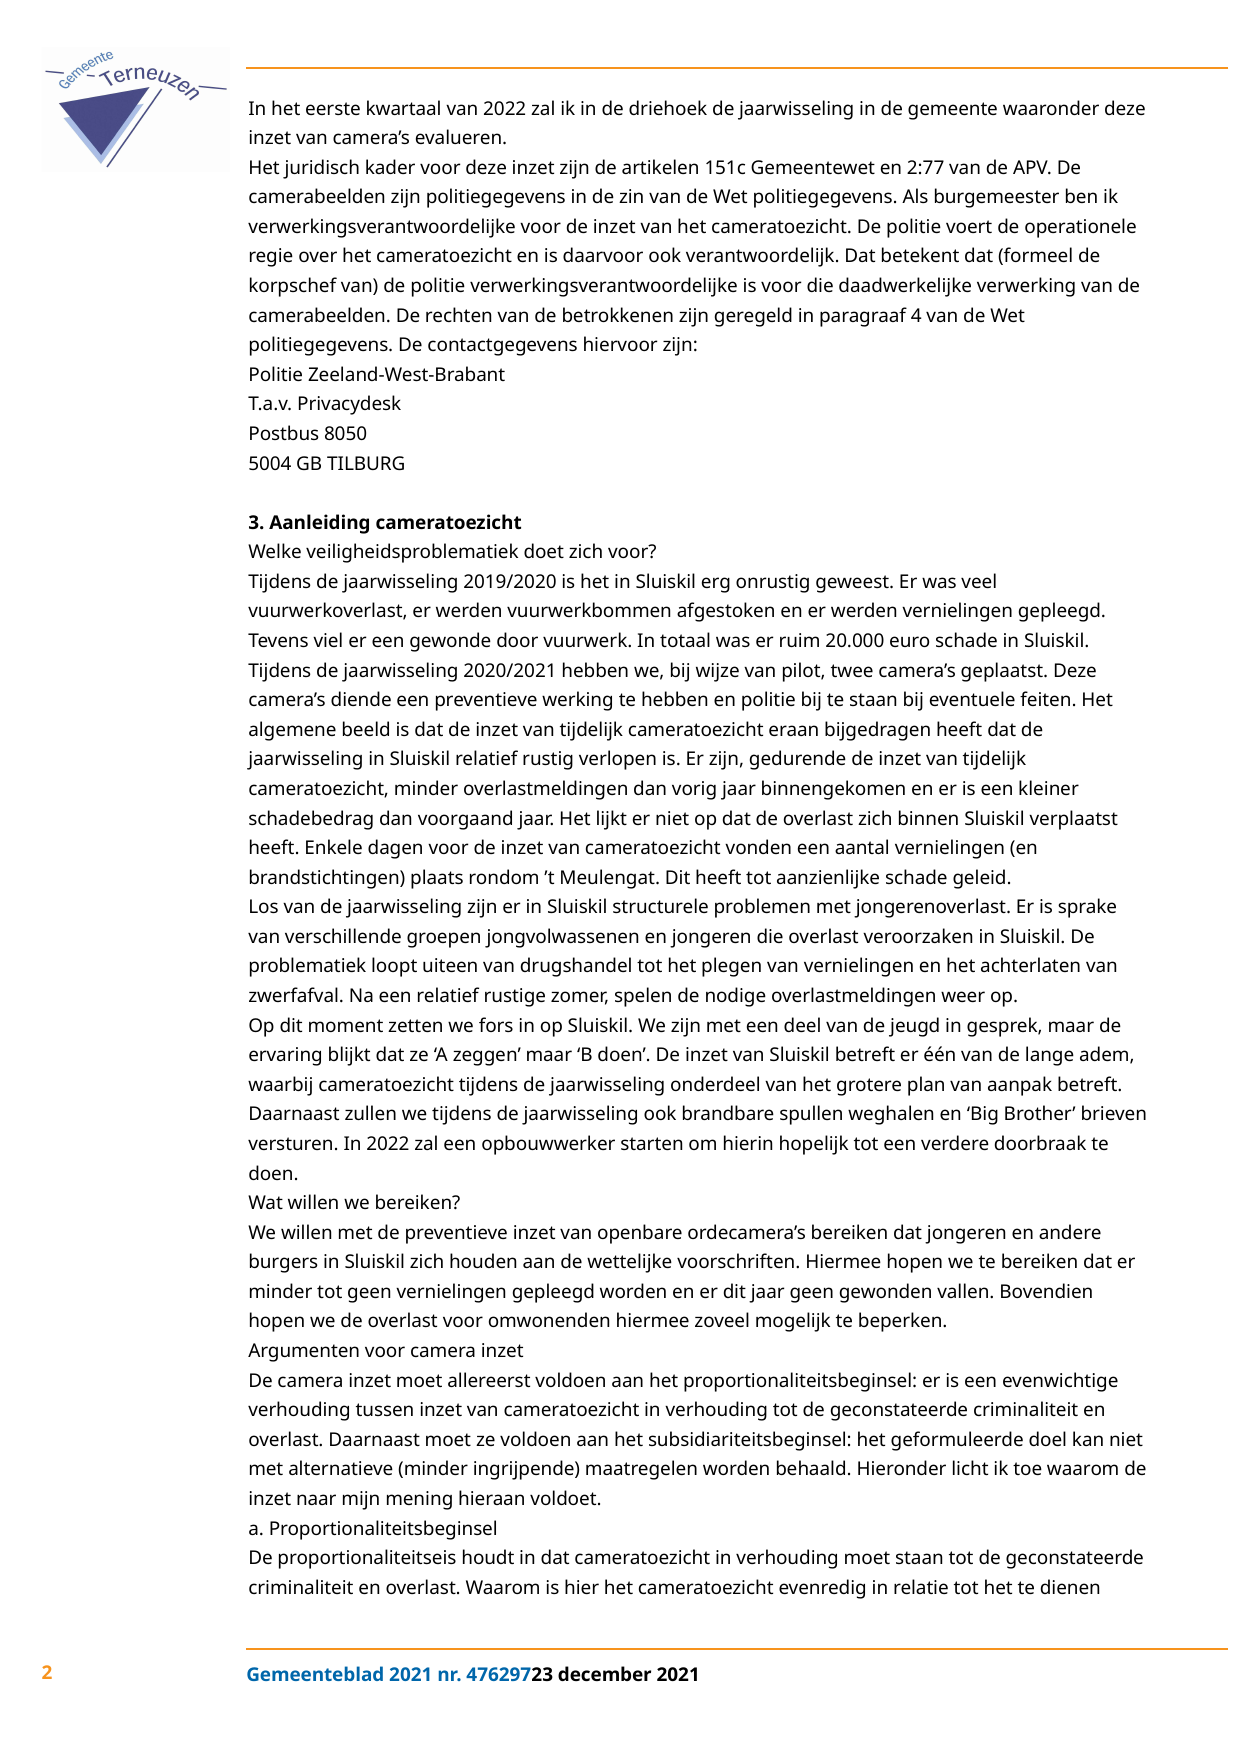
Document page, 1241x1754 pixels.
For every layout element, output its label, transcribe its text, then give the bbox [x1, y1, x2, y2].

text De camera inzet moet allereerst voldoen aan het proportionaliteitsbeginsel: er is een evenwichtige verhouding tussen inzet van cameratoezicht in verhouding tot de geconstateerde criminaliteit en overlast. Daarnaast moet ze voldoen aan het subsidiariteitsbeginsel: het geformuleerde doel kan niet met alternatieve (minder ingrijpende) maatregelen worden behaald. Hieronder licht ik toe waarom de inzet naar mijn mening hieraan voldoet. [248, 1367, 1152, 1511]
text Welke veiligheidsproblematiek doet zich voor? [248, 538, 1152, 564]
text 5004 GB TILBURG [248, 450, 1152, 476]
text Los van de jaarwisseling zijn er in Sluiskil structurele problemen met jongerenoverlast. Er is sprake van verschillende groepen jongvolwassenen en jongeren die overlast veroorzaken in Sluiskil. De problematiek loopt uiteen van drugshandel tot het plegen van vernielingen en het achterlaten van zwerfafval. Na een relatief rustige zomer, spelen de nodige overlastmeldingen weer op. [248, 893, 1152, 1008]
text Tijdens de jaarwisseling 2019/2020 is het in Sluiskil erg onrustig geweest. Er was veel vuurwerkoverlast, er werden vuurwerkbommen afgestoken en er werden vernielingen gepleegd. Tevens viel er een gewonde door vuurwerk. In totaal was er ruim 20.000 euro schade in Sluiskil. [248, 568, 1152, 653]
picture [41, 47, 231, 172]
text Tijdens de jaarwisseling 2020/2021 hebben we, bij wijze van pilot, twee camera’s geplaatst. Deze camera’s diende een preventieve werking te hebben en politie bij te staan bij eventuele feiten. Het algemene beeld is dat de inzet van tijdelijk cameratoezicht eraan bijgedragen heeft dat de jaarwisseling in Sluiskil relatief rustig verlopen is. Er zijn, gedurende de inzet van tijdelijk cameratoezicht, minder overlastmeldingen dan vorig jaar binnengekomen en er is een kleiner schadebedrag dan voorgaand jaar. Het lijkt er niet op dat de overlast zich binnen Sluiskil verplaatst heeft. Enkele dagen voor de inzet van cameratoezicht vonden een aantal vernielingen (en brandstichtingen) plaats rondom ’t Meulengat. Dit heeft tot aanzienlijke schade geleid. [248, 657, 1152, 890]
text Op dit moment zetten we fors in op Sluiskil. We zijn met een deel van de jeugd in gesprek, maar de ervaring blijkt dat ze ‘A zeggen’ maar ‘B doen’. De inzet van Sluiskil betreft er één van de lange adem, waarbij cameratoezicht tijdens de jaarwisseling onderdeel van het grotere plan van aanpak betreft. Daarnaast zullen we tijdens de jaarwisseling ook brandbare spullen weghalen en ‘Big Brother’ brieven versturen. In 2022 zal een opbouwwerker starten om hierin hopelijk tot een verdere doorbraak te doen. [248, 1012, 1152, 1186]
text Het juridisch kader voor deze inzet zijn de artikelen 151c Gemeentewet en 2:77 van de APV. De camerabeelden zijn politiegegevens in de zin van de Wet politiegegevens. Als burgemeester ben ik verwerkingsverantwoordelijke voor de inzet van het cameratoezicht. De politie voert de operationele regie over het cameratoezicht en is daarvoor ook verantwoordelijk. Dat betekent dat (formeel de korpschef van) de politie verwerkingsverantwoordelijke is voor die daadwerkelijke verwerking van de camerabeelden. De rechten van de betrokkenen zijn geregeld in paragraaf 4 van de Wet politiegegevens. De contactgegevens hiervoor zijn: [248, 154, 1152, 357]
text a. Proportionaliteitsbeginsel [248, 1515, 1152, 1541]
text T.a.v. Privacydesk [248, 391, 1152, 416]
text We willen met de preventieve inzet van openbare ordecamera’s bereiken dat jongeren en andere burgers in Sluiskil zich houden aan de wettelijke voorschriften. Hiermee hopen we te bereiken dat er minder tot geen vernielingen gepleegd worden en er dit jaar geen gewonden vallen. Bovendien hopen we de overlast voor omwonenden hiermee zoveel mogelijk te beperken. [248, 1219, 1152, 1333]
text 3. Aanleiding cameratoezicht [248, 509, 1152, 535]
text Wat willen we bereiken? [248, 1189, 1152, 1215]
text Politie Zeeland-West-Brabant [248, 361, 1152, 387]
text De proportionaliteitseis houdt in dat cameratoezicht in verhouding moet staan tot de geconstateerde criminaliteit en overlast. Waarom is hier het cameratoezicht evenredig in relatie tot het te dienen [248, 1544, 1152, 1600]
text Argumenten voor camera inzet [248, 1337, 1152, 1363]
text In het eerste kwartaal van 2022 zal ik in de driehoek de jaarwisseling in de gemeente waaronder deze inzet van camera’s evalueren. [248, 95, 1152, 150]
text Postbus 8050 [248, 420, 1152, 446]
